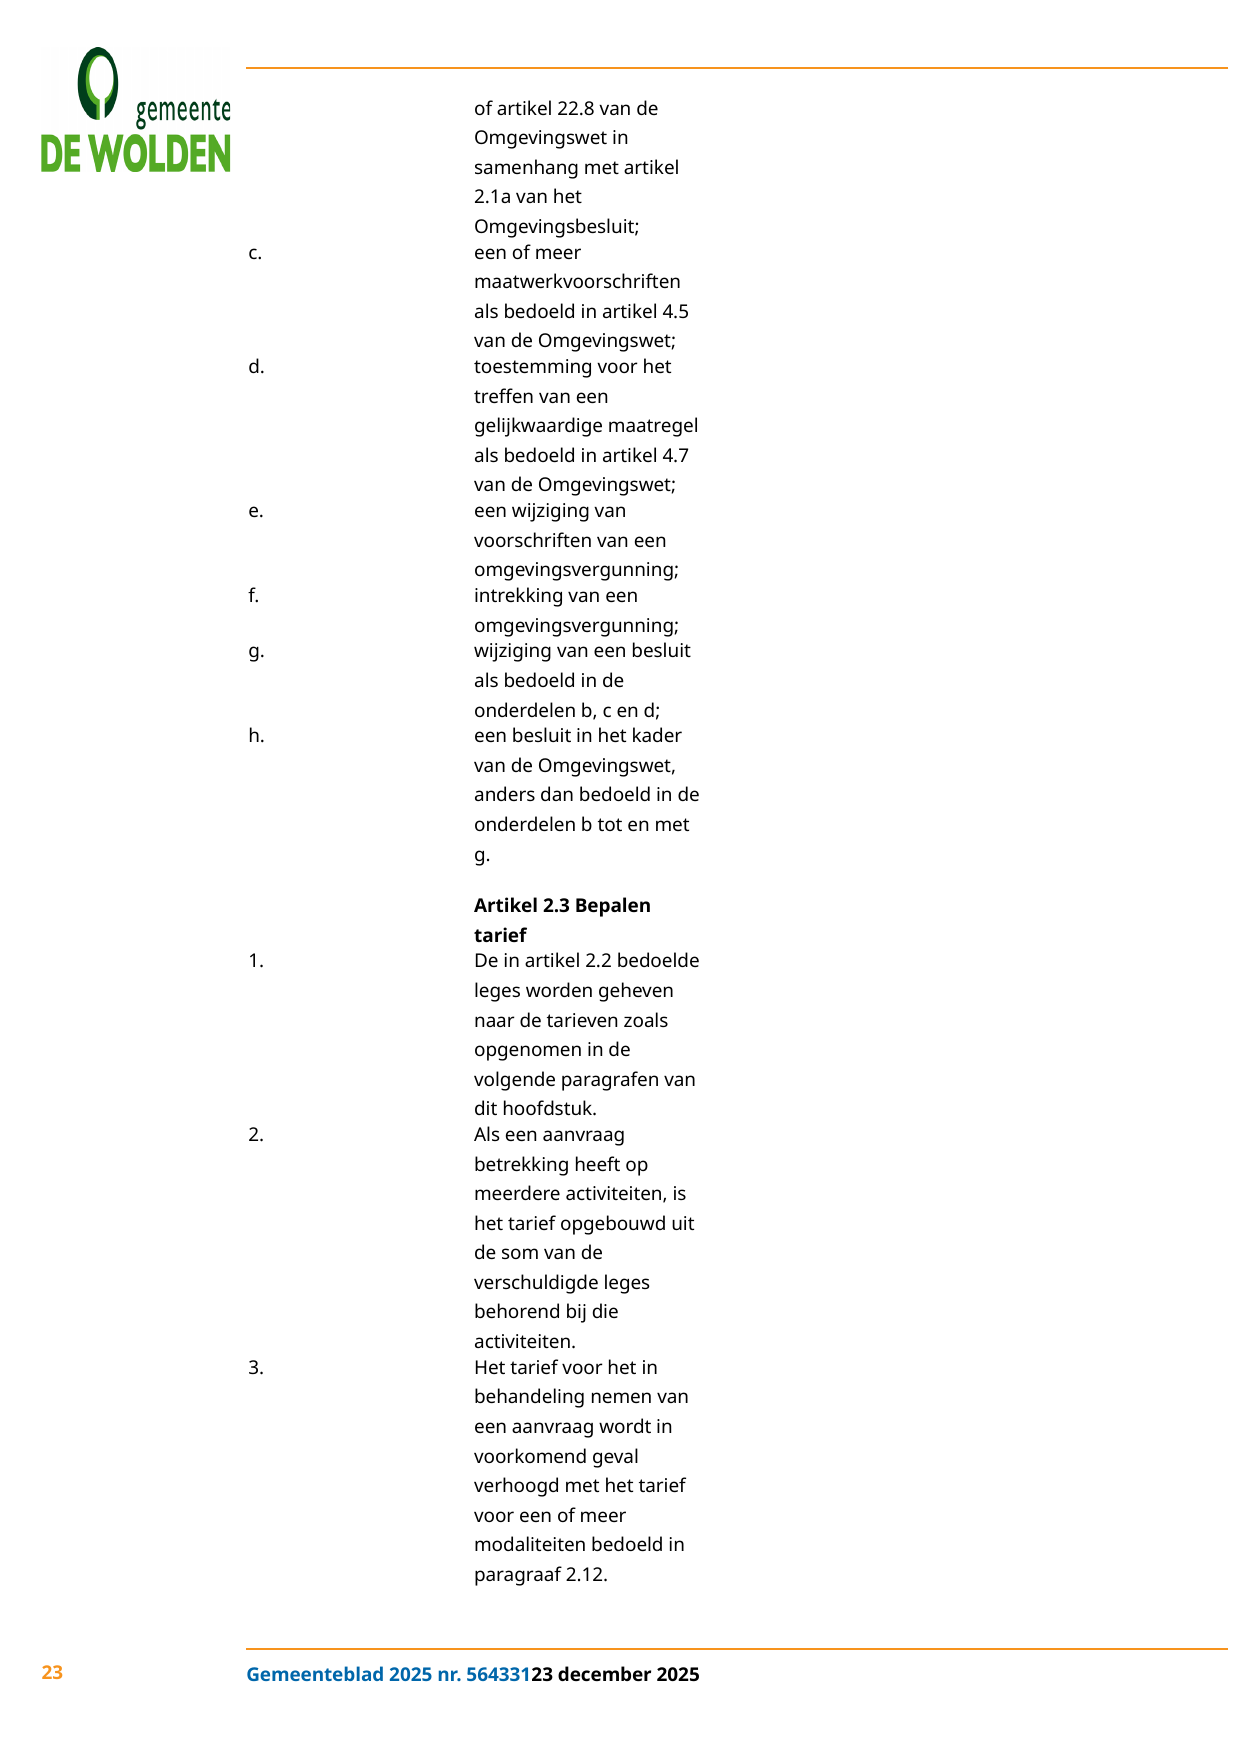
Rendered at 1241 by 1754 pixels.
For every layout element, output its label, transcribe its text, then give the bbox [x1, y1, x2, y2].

table_cell [248, 892, 474, 948]
table_cell [474, 867, 700, 892]
table_cell [926, 1354, 1152, 1587]
table_cell [700, 498, 926, 582]
table_cell c. [248, 239, 474, 353]
table_cell [700, 353, 926, 497]
table_cell [248, 95, 474, 239]
table_cell Het tarief voor het in behandeling nemen van een aanvraag wordt in voorkomend geval verhoogd met het tarief voor een of meer modaliteiten bedoeld in paragraaf 2.12. [474, 1354, 700, 1587]
table_cell [700, 723, 926, 867]
table_cell f. [248, 582, 474, 638]
table_cell [700, 638, 926, 722]
table_cell wijziging van een besluit als bedoeld in de onderdelen b, c en d; [474, 638, 700, 722]
table_cell een besluit in het kader van de Omgevingswet, anders dan bedoeld in de onderdelen b tot en met g. [474, 723, 700, 867]
table_cell of artikel 22.8 van de Omgevingswet in samenhang met artikel 2.1a van het Omgevingsbesluit; [474, 95, 700, 239]
table_cell [926, 638, 1152, 722]
table_cell [926, 1121, 1152, 1354]
table_cell De in artikel 2.2 bedoelde leges worden geheven naar de tarieven zoals opgenomen in de volgende paragrafen van dit hoofdstuk. [474, 948, 700, 1121]
table_cell [926, 353, 1152, 497]
table_cell [700, 892, 926, 948]
table_cell een wijziging van voorschriften van een omgevingsvergunning; [474, 498, 700, 582]
table_cell toestemming voor het treffen van een gelijkwaardige maatregel als bedoeld in artikel 4.7 van de Omgevingswet; [474, 353, 700, 497]
table_cell Artikel 2.3 Bepalen tarief [474, 892, 700, 948]
table_cell 2. [248, 1121, 474, 1354]
table_cell [700, 1354, 926, 1587]
table_cell [926, 723, 1152, 867]
table_cell [926, 867, 1152, 892]
table_cell een of meer maatwerkvoorschriften als bedoeld in artikel 4.5 van de Omgevingswet; [474, 239, 700, 353]
table_cell [926, 498, 1152, 582]
table_cell [926, 892, 1152, 948]
table_cell [700, 867, 926, 892]
table_cell [926, 239, 1152, 353]
table_cell 1. [248, 948, 474, 1121]
table_cell intrekking van een omgevingsvergunning; [474, 582, 700, 638]
table_cell e. [248, 498, 474, 582]
table_cell [248, 867, 474, 892]
table_cell 3. [248, 1354, 474, 1587]
table_cell [700, 239, 926, 353]
table_cell Als een aanvraag betrekking heeft op meerdere activiteiten, is het tarief opgebouwd uit de som van de verschuldigde leges behorend bij die activiteiten. [474, 1121, 700, 1354]
table_cell [926, 582, 1152, 638]
table_cell [700, 948, 926, 1121]
picture [41, 47, 231, 172]
table_cell [700, 95, 926, 239]
table_cell g. [248, 638, 474, 722]
table_cell [926, 95, 1152, 239]
table_cell [700, 582, 926, 638]
table_cell [700, 1121, 926, 1354]
table_cell d. [248, 353, 474, 497]
table_cell [926, 948, 1152, 1121]
table_cell h. [248, 723, 474, 867]
